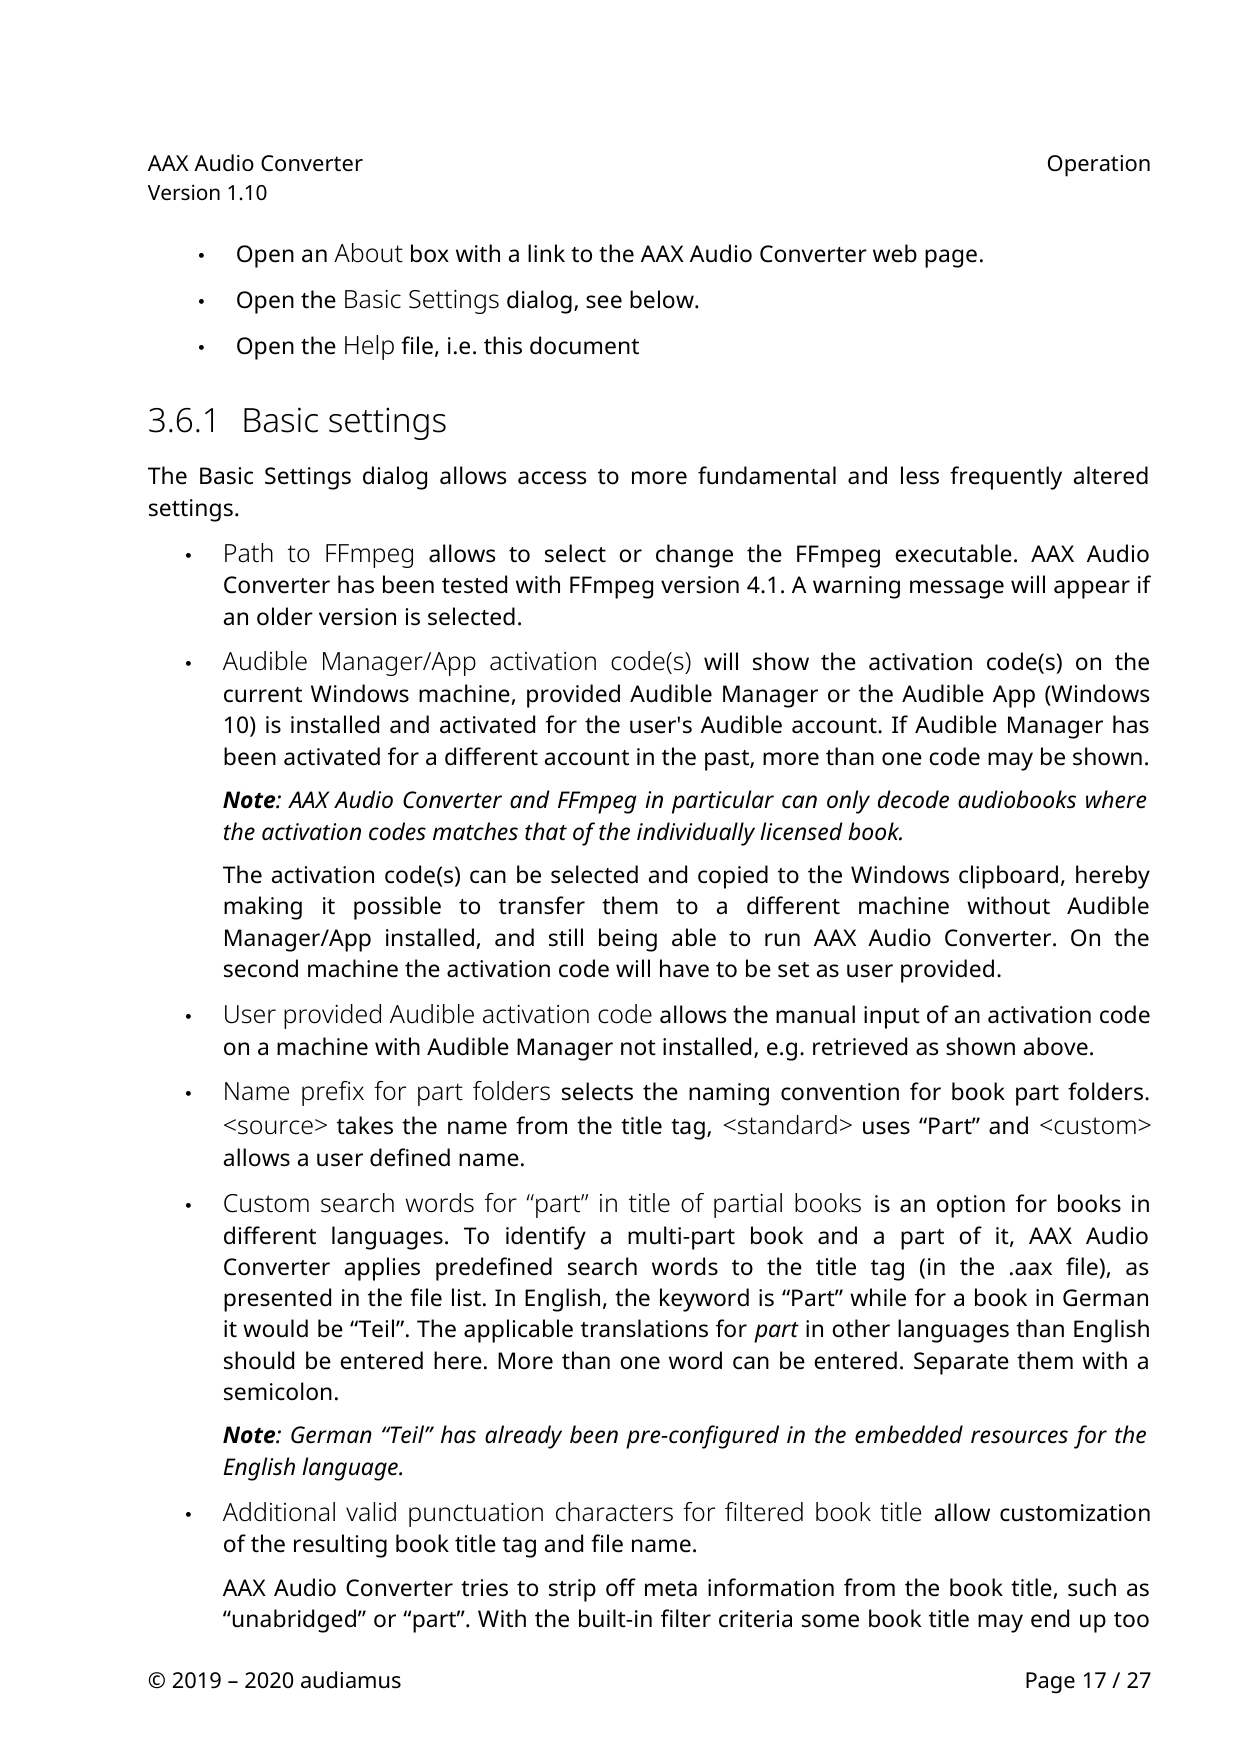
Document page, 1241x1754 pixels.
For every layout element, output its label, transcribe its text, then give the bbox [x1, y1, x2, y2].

list Audible Manager/App activation code(s) will show the activation code(s) on the current Windows machine, provided Audible Manager or the Audible App (Windows 10) is installed and activated for the user's Audible account. If Audible Manager has been activated for a different account in the past, more than one code may be shown. [185, 644, 1152, 772]
list Note: German “Teil” has already been pre-configured in the embedded resources for the English language. [185, 1419, 1152, 1482]
list User provided Audible activation code allows the manual input of an activation code on a machine with Audible Manager not installed, e.g. retrieved as shown above. [185, 996, 1152, 1062]
list Open the Basic Settings dialog, see below. [198, 282, 1152, 316]
subtitle Basic settings [148, 397, 1152, 443]
list Custom search words for “part” in title of partial books is an option for books in different languages. To identify a multi-part book and a part of it, AAX Audio Converter applies predefined search words to the title tag (in the .aax file), as presented in the file list. In English, the keyword is “Part” while for a book in German it would be “Teil”. The applicable translations for part in other languages than English should be entered here. More than one word can be entered. Separate them with a semicolon. [185, 1186, 1152, 1407]
list Path to FFmpeg allows to select or change the FFmpeg executable. AAX Audio Converter has been tested with FFmpeg version 4.1. A warning message will appear if an older version is selected. [185, 535, 1152, 632]
text The Basic Settings dialog allows access to more fundamental and less frequently altered settings. [148, 460, 1152, 523]
list AAX Audio Converter tries to strip off meta information from the book title, such as “unabridged” or “part”. With the built-in filter criteria some book title may end up too [185, 1572, 1152, 1634]
list Additional valid punctuation characters for filtered book title allow customization of the resulting book title tag and file name. [185, 1494, 1152, 1559]
list Name prefix for part folders selects the naming convention for book part folders. <source> takes the name from the title tag, <standard> uses “Part” and <custom> allows a user defined name. [185, 1074, 1152, 1173]
list Note: AAX Audio Converter and FFmpeg in particular can only decode audiobooks where the activation codes matches that of the individually licensed book. [185, 784, 1152, 847]
list The activation code(s) can be selected and copied to the Windows clipboard, hereby making it possible to transfer them to a different machine without Audible Manager/App installed, and still being able to run AAX Audio Converter. On the second machine the activation code will have to be set as user provided. [185, 859, 1152, 984]
list Open the Help file, i.e. this document [198, 328, 1152, 362]
list Open an About box with a link to the AAX Audio Converter web page. [198, 235, 1152, 269]
